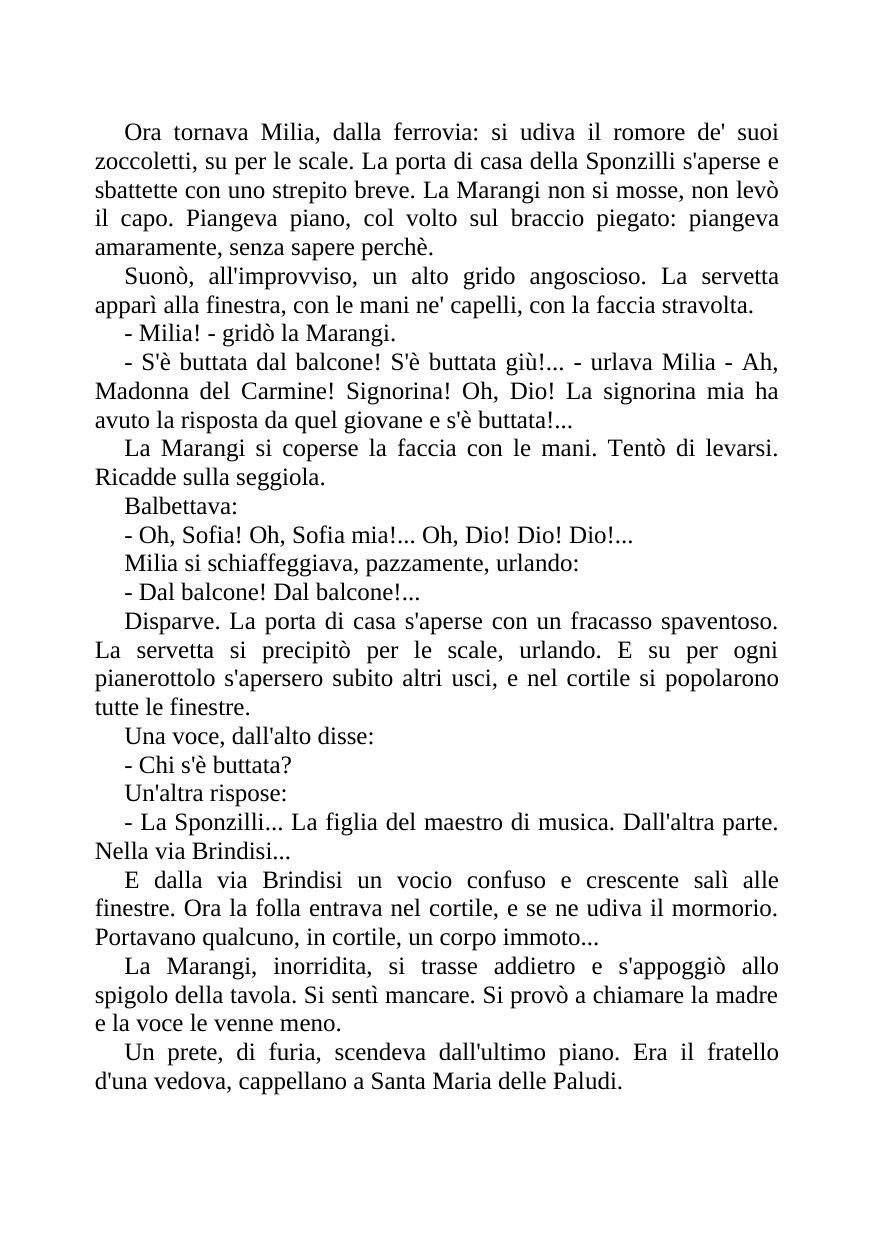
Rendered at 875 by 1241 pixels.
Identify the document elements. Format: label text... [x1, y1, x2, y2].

text E dalla via Brindisi un vocio confuso e crescente salì alle finestre. Ora la folla entrava nel cortile, e se ne udiva il mormorio. Portavano qualcuno, in cortile, un corpo immoto... [94, 865, 779, 951]
text Ora tornava Milia, dalla ferrovia: si udiva il romore de' suoi zoccoletti, su per le scale. La porta di casa della Sponzilli s'aperse e sbattette con uno strepito breve. La Marangi non si mosse, non levò il capo. Piangeva piano, col volto sul braccio piegato: piangeva amaramente, senza sapere perchè. [94, 117, 779, 261]
text Suonò, all'improvviso, un alto grido angoscioso. La servetta apparì alla finestra, con le mani ne' capelli, con la faccia stravolta. [94, 261, 779, 318]
text - Chi s'è buttata? [94, 750, 779, 778]
text - S'è buttata dal balcone! S'è buttata giù!... - urlava Milia - Ah, Madonna del Carmine! Signorina! Oh, Dio! La signorina mia ha avuto la risposta da quel giovane e s'è buttata!... [94, 347, 779, 433]
text La Marangi, inorridita, si trasse addietro e s'appoggiò allo spigolo della tavola. Si sentì mancare. Si provò a chiamare la madre e la voce le venne meno. [94, 951, 779, 1037]
text Un prete, di furia, scendeva dall'ultimo piano. Era il fratello d'una vedova, cappellano a Santa Maria delle Paludi. [94, 1037, 779, 1095]
text Balbettava: [94, 491, 779, 520]
text - La Sponzilli... La figlia del maestro di musica. Dall'altra parte. Nella via Brindisi... [94, 807, 779, 865]
text Un'altra rispose: [94, 778, 779, 807]
text - Oh, Sofia! Oh, Sofia mia!... Oh, Dio! Dio! Dio!... [94, 520, 779, 548]
text - Milia! - gridò la Marangi. [94, 318, 779, 347]
text Una voce, dall'alto disse: [94, 721, 779, 750]
text - Dal balcone! Dal balcone!... [94, 577, 779, 606]
text Milia si schiaffeggiava, pazzamente, urlando: [94, 548, 779, 577]
text Disparve. La porta di casa s'aperse con un fracasso spaventoso. La servetta si precipitò per le scale, urlando. E su per ogni pianerottolo s'apersero subito altri usci, e nel cortile si popolarono tutte le finestre. [94, 606, 779, 721]
text La Marangi si coperse la faccia con le mani. Tentò di levarsi. Ricadde sulla seggiola. [94, 433, 779, 491]
